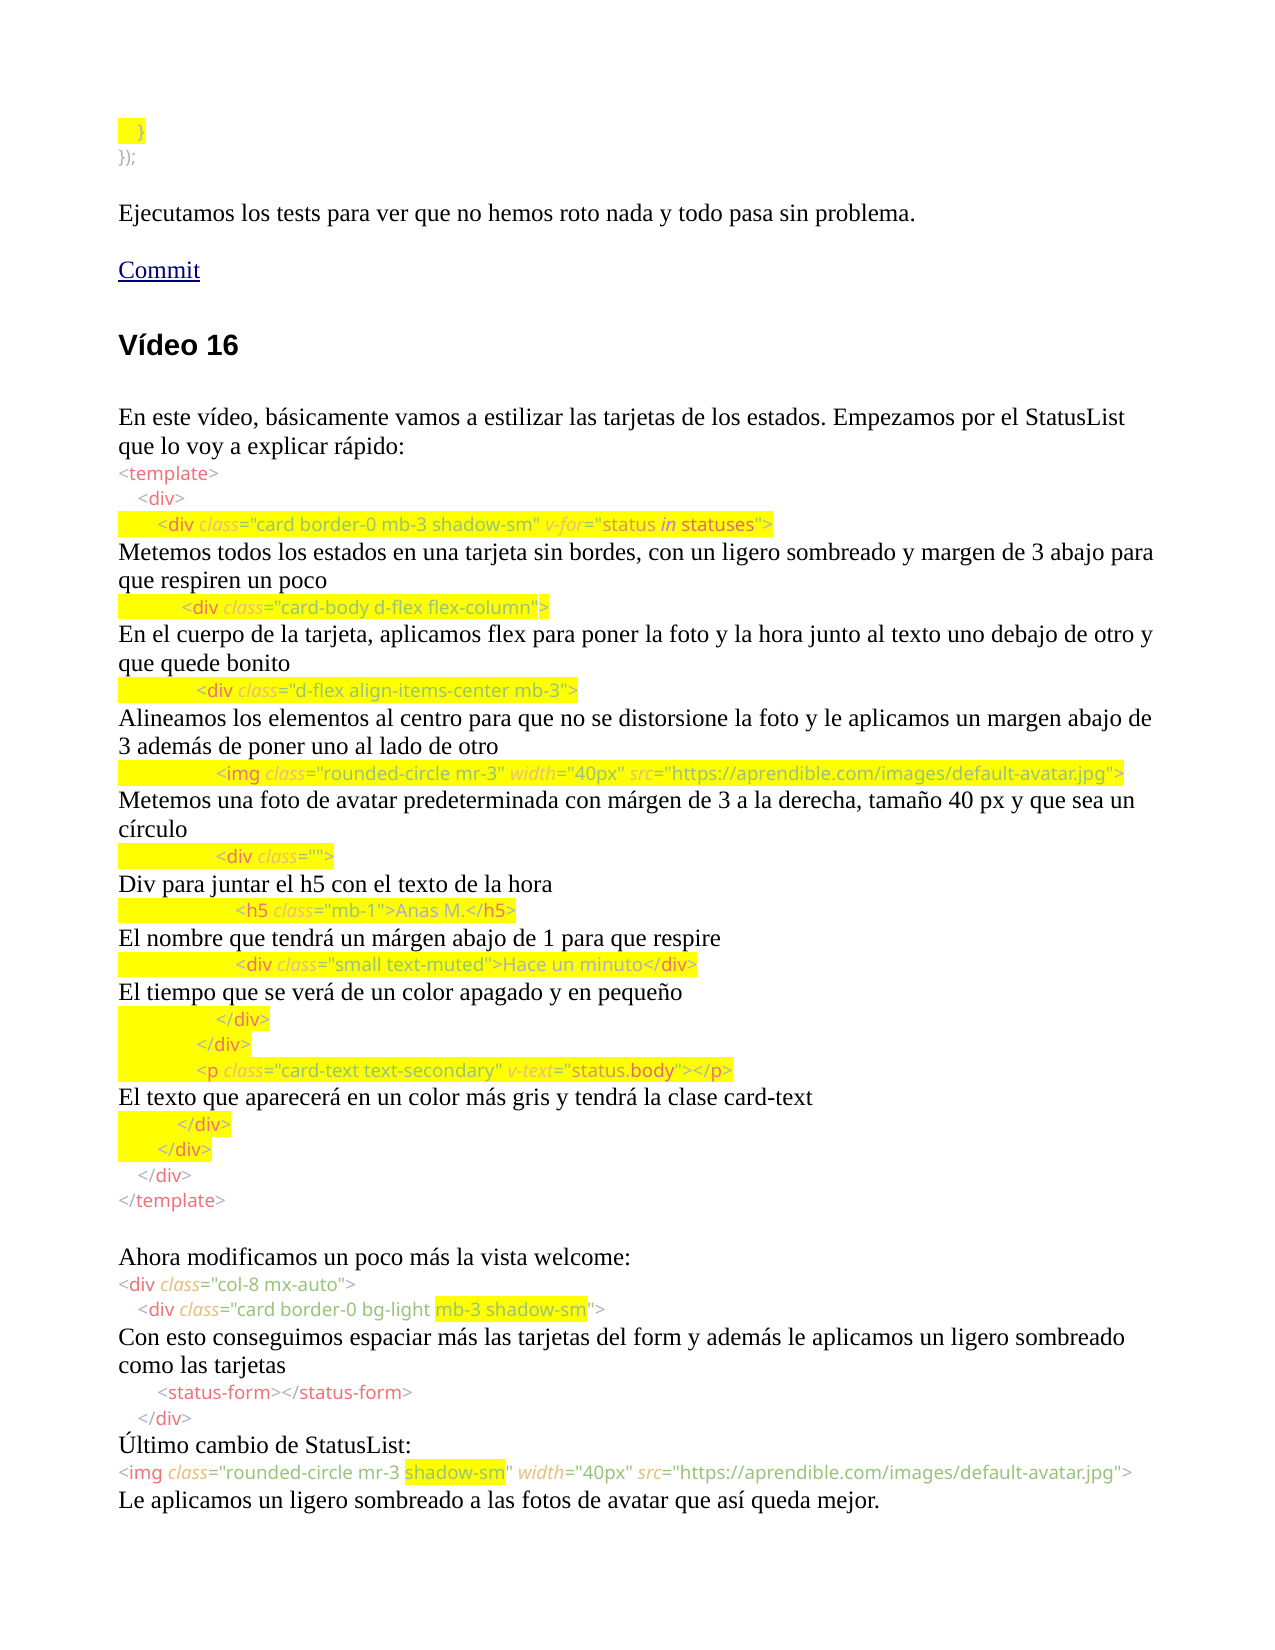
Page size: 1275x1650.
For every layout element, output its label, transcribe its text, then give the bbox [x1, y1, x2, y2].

text Ahora modificamos un poco más la vista welcome: [118, 1242, 1157, 1271]
text </div> </div> </div> </template> [118, 1111, 1157, 1213]
text <div class="d-flex align-items-center mb-3"> Alineamos los elementos al centro para que no se distorsione la foto y le aplicamos un margen abajo de 3 además de poner uno al lado de otro [118, 677, 1157, 760]
text <div class="small text-muted">Hace un minuto</div> El tiempo que se verá de un color apagado y en pequeño [118, 952, 1157, 1006]
text <template> <div> <div class="card border-0 mb-3 shadow-sm" v-for="status in statuses"> Metemos todos los estados en una tarjeta sin bordes, con un ligero sombreado y margen de 3 abajo para que respiren un poco [118, 460, 1157, 594]
text <div class=""> Div para juntar el h5 con el texto de la hora [118, 843, 1157, 897]
text </div> </div> <p class="card-text text-secondary" v-text="status.body"></p> El texto que aparecerá en un color más gris y tendrá la clase card-text [118, 1006, 1157, 1111]
subtitle Vídeo 16 [118, 327, 1157, 361]
text En este vídeo, básicamente vamos a estilizar las tarjetas de los estados. Empezamos por el StatusList que lo voy a explicar rápido: [118, 402, 1157, 460]
text <div class="col-8 mx-auto"> <div class="card border-0 bg-light mb-3 shadow-sm"> [118, 1271, 1157, 1322]
text Último cambio de StatusList: [118, 1430, 1157, 1459]
text } }); [118, 118, 1157, 169]
text <div class="card-body d-flex flex-column"> En el cuerpo de la tarjeta, aplicamos flex para poner la foto y la hora junto al texto uno debajo de otro y que quede bonito [118, 594, 1157, 677]
text <h5 class="mb-1">Anas M.</h5> El nombre que tendrá un márgen abajo de 1 para que respire [118, 897, 1157, 952]
text <img class="rounded-circle mr-3 shadow-sm" width="40px" src="https://aprendible.com/images/default-avatar.jpg"> Le aplicamos un ligero sombreado a las fotos de avatar que así queda mejor. [118, 1459, 1157, 1513]
text <img class="rounded-circle mr-3" width="40px" src="https://aprendible.com/images/default-avatar.jpg"> Metemos una foto de avatar predeterminada con márgen de 3 a la derecha, tamaño 40 px y que sea un círculo [118, 760, 1157, 843]
text Ejecutamos los tests para ver que no hemos roto nada y todo pasa sin problema. [118, 198, 1157, 227]
text Commit [118, 255, 1157, 284]
text Con esto conseguimos espaciar más las tarjetas del form y además le aplicamos un ligero sombreado como las tarjetas <status-form></status-form> </div> [118, 1322, 1157, 1430]
